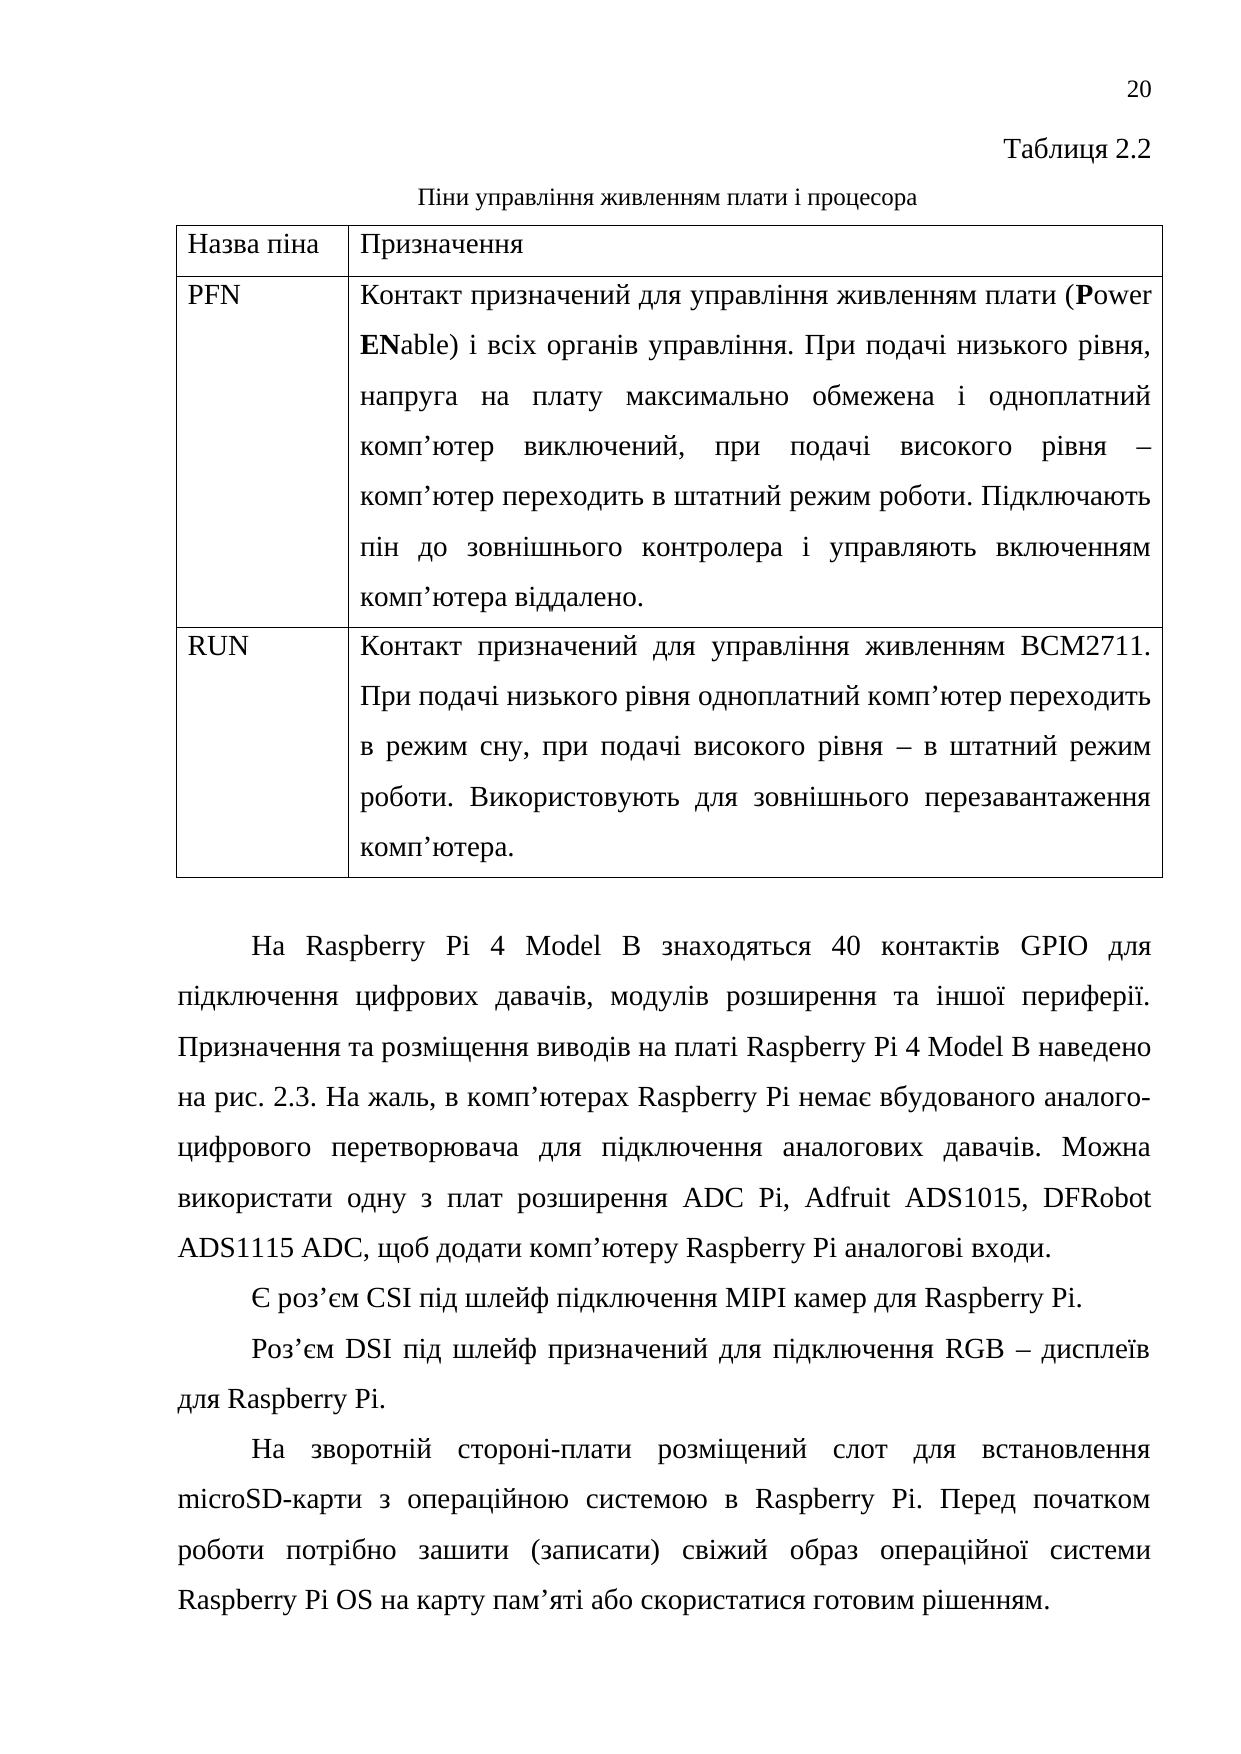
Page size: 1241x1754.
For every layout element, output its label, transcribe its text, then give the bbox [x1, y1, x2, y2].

table_cell PFN [177, 277, 348, 627]
text На зворотній стороні-плати розміщений слот для встановлення microSD-карти з операційною системою в Raspberry Pi. Перед початком роботи потрібно зашити (записати) свіжий образ операційної системи Raspberry Pi OS на карту пам’яті або скористатися готовим рішенням. [177, 1431, 1152, 1616]
table_cell Контакт призначений для управління живленням BCM2711. При подачі низького рівня одноплатний комп’ютер переходить в режим сну, при подачі високого рівня – в штатний режим роботи. Використовують для зовнішнього перезавантаження комп’ютера. [349, 628, 1162, 877]
table_cell Контакт призначений для управління живленням плати (Power ENable) і всіх органів управління. При подачі низького рівня, напруга на плату максимально обмежена і одноплатний комп’ютер виключений, при подачі високого рівня – комп’ютер переходить в штатний режим роботи. Підключають пін до зовнішнього контролера і управляють включенням комп’ютера віддалено. [349, 277, 1162, 627]
text На Raspberry Pi 4 Model B знаходяться 40 контактів GPIO для підключення цифрових давачів, модулів розширення та іншої периферії. Призначення та розміщення виводів на платі Raspberry Pi 4 Model B наведено на рис. 2.3. На жаль, в комп’ютерах Raspberry Pi немає вбудованого аналого-цифрового перетворювача для підключення аналогових давачів. Можна використати одну з плат розширення ADC Pi, Adfruit ADS1015, DFRobot ADS1115 ADC, щоб додати комп’ютеру Raspberry Pi аналогові входи. [177, 928, 1152, 1264]
table_cell RUN [177, 628, 348, 877]
table_header Призначення [349, 226, 1162, 276]
text Піни управління живленням плати і процесора [177, 182, 1152, 210]
text Таблиця 2.2 [177, 131, 1152, 165]
text Є роз’єм CSI під шлейф підключення MIPI камер для Raspberry Pi. [177, 1280, 1152, 1314]
text Роз’єм DSI під шлейф призначений для підключення RGB – дисплеїв для Raspberry Pi. [177, 1331, 1152, 1414]
table_header Назва піна [177, 226, 348, 276]
